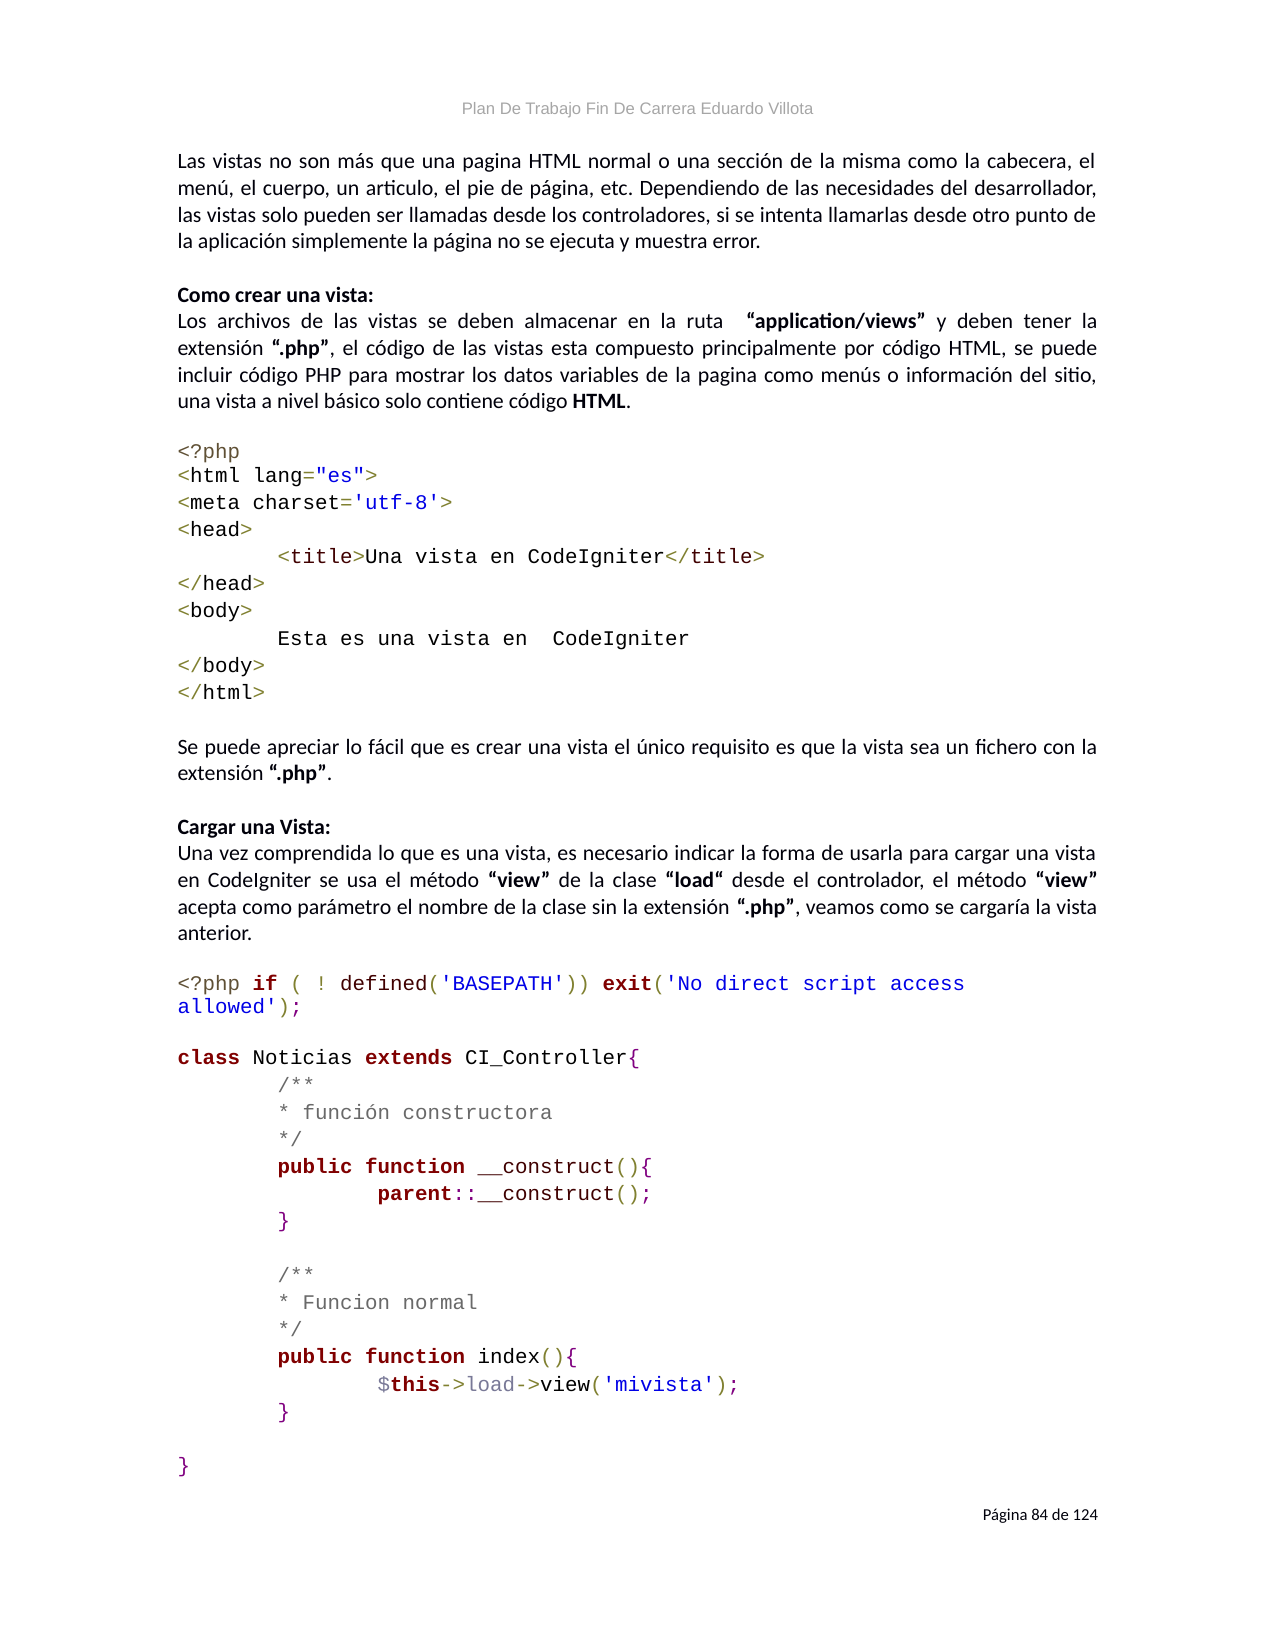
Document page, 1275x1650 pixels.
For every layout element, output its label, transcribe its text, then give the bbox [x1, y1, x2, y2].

text <body> [177, 601, 1098, 624]
text public function __construct(){ [177, 1156, 1098, 1180]
text </html> [177, 682, 1098, 706]
text } [177, 1455, 1098, 1479]
text <?php [177, 441, 1098, 464]
text $this->load->view('mivista'); [177, 1374, 1098, 1397]
text Una vez comprendida lo que es una vista, es necesario indicar la forma de usarla para cargar una vista en CodeIgniter se usa el método “view” de la clase “load“ desde el controlador, el método “view” acepta como parámetro el nombre de la clase sin la extensión “.php”, veamos como se cargaría la vista anterior. [177, 839, 1098, 946]
text */ [177, 1129, 1098, 1153]
text <?php if ( ! defined('BASEPATH')) exit('No direct script access allowed'); [177, 973, 1098, 1020]
text <meta charset='utf-8'> [177, 492, 1098, 515]
text <html lang="es"> [177, 464, 1098, 488]
text * función constructora [177, 1102, 1098, 1125]
text class Noticias extends CI_Controller{ [177, 1047, 1098, 1071]
text </head> [177, 573, 1098, 597]
text * Funcion normal [177, 1292, 1098, 1316]
text <head> [177, 519, 1098, 543]
text /** [177, 1265, 1098, 1288]
text } [177, 1211, 1098, 1234]
text Como crear una vista: [177, 281, 1098, 308]
text Cargar una Vista: [177, 813, 1098, 839]
text Se puede apreciar lo fácil que es crear una vista el único requisito es que la vista sea un fichero con la extensión “.php”. [177, 733, 1098, 786]
text Los archivos de las vistas se deben almacenar en la ruta “application/views” y deben tener la extensión “.php”, el código de las vistas esta compuesto principalmente por código HTML, se puede incluir código PHP para mostrar los datos variables de la pagina como menús o información del sitio, una vista a nivel básico solo contiene código HTML. [177, 308, 1098, 414]
text public function index(){ [177, 1346, 1098, 1370]
text /** [177, 1074, 1098, 1098]
text parent::__construct(); [177, 1183, 1098, 1207]
text */ [177, 1319, 1098, 1343]
text </body> [177, 655, 1098, 678]
text Esta es una vista en CodeIgniter [177, 628, 1098, 651]
text Las vistas no son más que una pagina HTML normal o una sección de la misma como la cabecera, el menú, el cuerpo, un articulo, el pie de página, etc. Dependiendo de las necesidades del desarrollador, las vistas solo pueden ser llamadas desde los controladores, si se intenta llamarlas desde otro punto de la aplicación simplemente la página no se ejecuta y muestra error. [177, 148, 1098, 254]
text <title>Una vista en CodeIgniter</title> [177, 546, 1098, 570]
text } [177, 1401, 1098, 1424]
